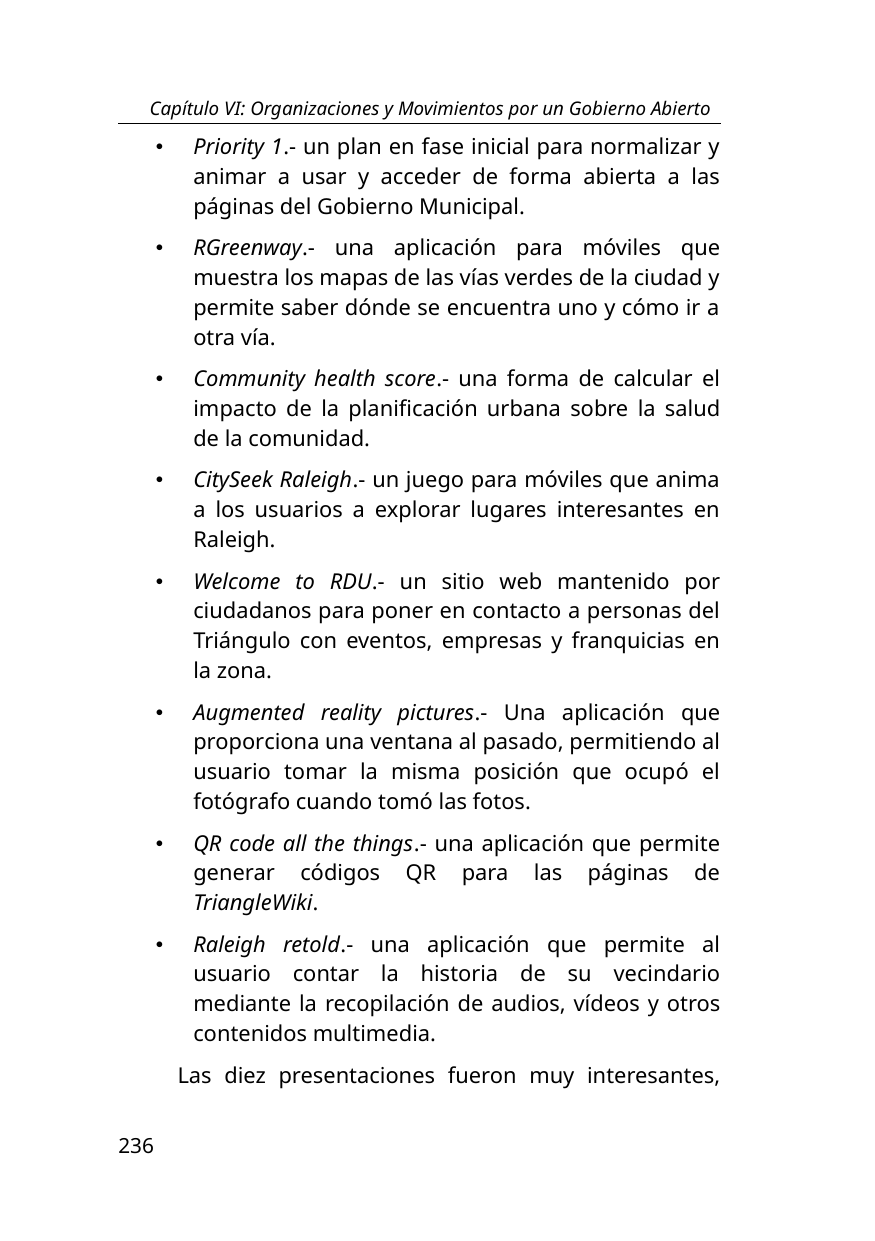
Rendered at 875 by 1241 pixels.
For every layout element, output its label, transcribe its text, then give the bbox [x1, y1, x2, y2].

list CitySeek Raleigh.- un juego para móviles que anima a los usuarios a explorar lugares interesantes en Raleigh. [156, 464, 721, 554]
list QR code all the things.- una aplicación que permite ge­nerar códigos QR para las páginas de TriangleWiki. [156, 827, 721, 917]
list Community health score.- una forma de calcular el im­pacto de la planificación urbana sobre la salud de la comunidad. [156, 363, 721, 453]
list Priority 1.- un plan en fase inicial para normalizar y animar a usar y acceder de forma abierta a las pági­nas del Gobierno Municipal. [156, 131, 721, 221]
list RGreenway.- una aplicación para móviles que muestra los mapas de las vías verdes de la ciudad y permite saber dónde se encuentra uno y cómo ir a otra vía. [156, 232, 721, 352]
list Raleigh retold.- una aplicación que permite al usuario contar la historia de su vecindario mediante la recopi­lación de audios, vídeos y otros contenidos multime­dia. [156, 929, 721, 1048]
list Augmented reality pictures.- Una aplicación que propor­ciona una ventana al pasado, permitiendo al usuario tomar la misma posición que ocupó el fotógrafo cuan­do tomó las fotos. [156, 697, 721, 816]
text Las diez presentaciones fueron muy interesantes, [118, 1059, 721, 1089]
list Welcome to RDU.- un sitio web mantenido por ciuda­danos para poner en contacto a personas del Triángulo con eventos, empresas y franquicias en la zona. [156, 566, 721, 685]
